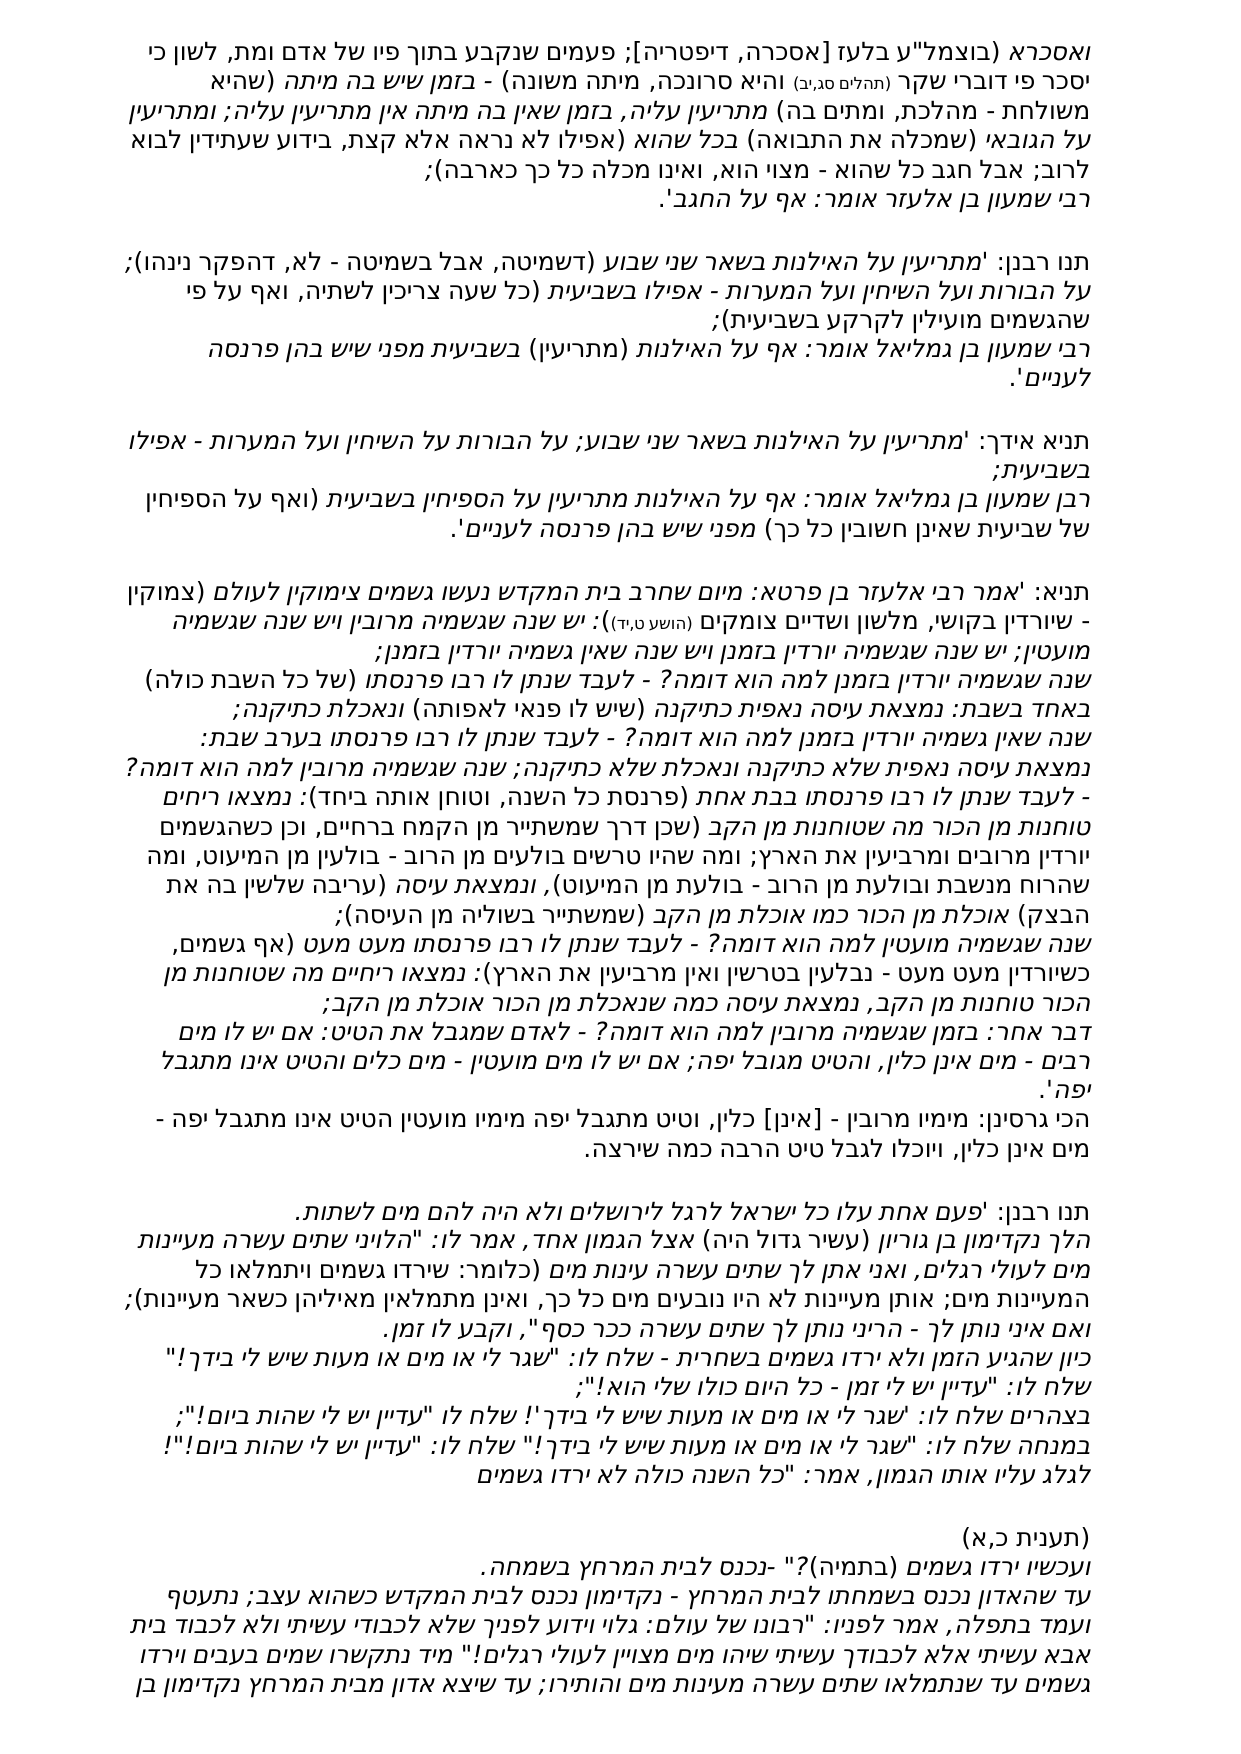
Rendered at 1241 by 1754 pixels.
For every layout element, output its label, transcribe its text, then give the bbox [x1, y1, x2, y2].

text לגלג עליו אותו הגמון, אמר: "כל השנה כולה לא ירדו גשמים [120, 1460, 1090, 1489]
text תניא אידך: 'מתריעין על האילנות בשאר שני שבוע; על הבורות על השיחין ועל המערות - אפילו בשביעית; [120, 427, 1090, 485]
text שנה שגשמיה מועטין למה הוא דומה? - לעבד שנתן לו רבו פרנסתו מעט מעט (אף גשמים, כשיורדין מעט מעט - נבלעין בטרשין ואין מרביעין את הארץ): נמצאו ריחיים מה שטוחנות מן הכור טוחנות מן הקב, נמצאת עיסה כמה שנאכלת מן הכור אוכלת מן הקב; [120, 929, 1090, 1017]
text שנה שגשמיה יורדין בזמנן למה הוא דומה? - לעבד שנתן לו רבו פרנסתו (של כל השבת כולה) באחד בשבת: נמצאת עיסה נאפית כתיקנה (שיש לו פנאי לאפותה) ונאכלת כתיקנה; [120, 665, 1090, 723]
text תנו רבנן: 'מתריעין על האילנות בשאר שני שבוע (דשמיטה, אבל בשמיטה - לא, דהפקר נינהו); על הבורות ועל השיחין ועל המערות - אפילו בשביעית (כל שעה צריכין לשתיה, ואף על פי שהגשמים מועילין לקרקע בשביעית); [120, 247, 1090, 335]
text הכי גרסינן: מימיו מרובין - [אינן] כלין, וטיט מתגבל יפה מימיו מועטין הטיט אינו מתגבל יפה - מים אינן כלין, ויוכלו לגבל טיט הרבה כמה שירצה. [120, 1104, 1090, 1163]
text עד שהאדון נכנס בשמחתו לבית המרחץ - נקדימון נכנס לבית המקדש כשהוא עצב; נתעטף ועמד בתפלה, אמר לפניו: "רבונו של עולם: גלוי וידוע לפניך שלא לכבודי עשיתי ולא לכבוד בית אבא עשיתי אלא לכבודך עשיתי שיהו מים מצויין לעולי רגלים!" מיד נתקשרו שמים בעבים וירדו גשמים עד שנתמלאו שתים עשרה מעינות מים והותירו; עד שיצא אדון מבית המרחץ נקדימון בן [120, 1581, 1090, 1698]
text ואסכרא (בוצמל"ע בלעז [אסכרה, דיפטריה]; פעמים שנקבע בתוך פיו של אדם ומת, לשון כי יסכר פי דוברי שקר (תהלים סג,יב) והיא סרונכה, מיתה משונה) - בזמן שיש בה מיתה (שהיא משולחת - מהלכת, ומתים בה) מתריעין עליה, בזמן שאין בה מיתה אין מתריעין עליה; ומתריעין על הגובאי (שמכלה את התבואה) בכל שהוא (אפילו לא נראה אלא קצת, בידוע שעתידין לבוא לרוב; אבל חגב כל שהוא - מצוי הוא, ואינו מכלה כל כך כארבה); [120, 37, 1090, 184]
text שנה שאין גשמיה יורדין בזמנן למה הוא דומה? - לעבד שנתן לו רבו פרנסתו בערב שבת: נמצאת עיסה נאפית שלא כתיקנה ונאכלת שלא כתיקנה; שנה שגשמיה מרובין למה הוא דומה? - לעבד שנתן לו רבו פרנסתו בבת אחת (פרנסת כל השנה, וטוחן אותה ביחד): נמצאו ריחים טוחנות מן הכור מה שטוחנות מן הקב (שכן דרך שמשתייר מן הקמח ברחיים, וכן כשהגשמים יורדין מרובים ומרביעין את הארץ; ומה שהיו טרשים בולעים מן הרוב - בולעין מן המיעוט, ומה שהרוח מנשבת ובולעת מן הרוב - בולעת מן המיעוט), ונמצאת עיסה (עריבה שלשין בה את הבצק) אוכלת מן הכור כמו אוכלת מן הקב (שמשתייר בשוליה מן העיסה); [120, 723, 1090, 929]
text רבן שמעון בן גמליאל אומר: אף על האילנות מתריעין על הספיחין בשביעית (ואף על הספיחין של שביעית שאינן חשובין כל כך) מפני שיש בהן פרנסה לעניים'. [120, 485, 1090, 543]
text דבר אחר: בזמן שגשמיה מרובין למה הוא דומה? - לאדם שמגבל את הטיט: אם יש לו מים רבים - מים אינן כלין, והטיט מגובל יפה; אם יש לו מים מועטין - מים כלים והטיט אינו מתגבל יפה'. [120, 1017, 1090, 1104]
text ועכשיו ירדו גשמים (בתמיה)?" -נכנס לבית המרחץ בשמחה. [120, 1552, 1090, 1581]
text (תענית כ,א) [120, 1523, 1090, 1552]
text רבי שמעון בן גמליאל אומר: אף על האילנות (מתריעין) בשביעית מפני שיש בהן פרנסה לעניים'. [120, 335, 1090, 393]
text כיון שהגיע הזמן ולא ירדו גשמים בשחרית - שלח לו: "שגר לי או מים או מעות שיש לי בידך!" שלח לו: "עדיין יש לי זמן - כל היום כולו שלי הוא!"; [120, 1343, 1090, 1402]
text הלך נקדימון בן גוריון (עשיר גדול היה) אצל הגמון אחד, אמר לו: "הלויני שתים עשרה מעיינות מים לעולי רגלים, ואני אתן לך שתים עשרה עינות מים (כלומר: שירדו גשמים ויתמלאו כל המעיינות מים; אותן מעיינות לא היו נובעים מים כל כך, ואינן מתמלאין מאיליהן כשאר מעיינות); ואם איני נותן לך - הריני נותן לך שתים עשרה ככר כסף", וקבע לו זמן. [120, 1226, 1090, 1343]
text תנו רבנן: 'פעם אחת עלו כל ישראל לרגל לירושלים ולא היה להם מים לשתות. [120, 1197, 1090, 1226]
text תניא: 'אמר רבי אלעזר בן פרטא: מיום שחרב בית המקדש נעשו גשמים צימוקין לעולם (צמוקין - שיורדין בקושי, מלשון ושדיים צומקים (הושע ט,יד)): יש שנה שגשמיה מרובין ויש שנה שגשמיה מועטין; יש שנה שגשמיה יורדין בזמנן ויש שנה שאין גשמיה יורדין בזמנן; [120, 577, 1090, 665]
text בצהרים שלח לו: 'שגר לי או מים או מעות שיש לי בידך'! שלח לו "עדיין יש לי שהות ביום!"; במנחה שלח לו: "שגר לי או מים או מעות שיש לי בידך!" שלח לו: "עדיין יש לי שהות ביום!"! [120, 1402, 1090, 1460]
text רבי שמעון בן אלעזר אומר: אף על החגב'. [120, 184, 1090, 213]
